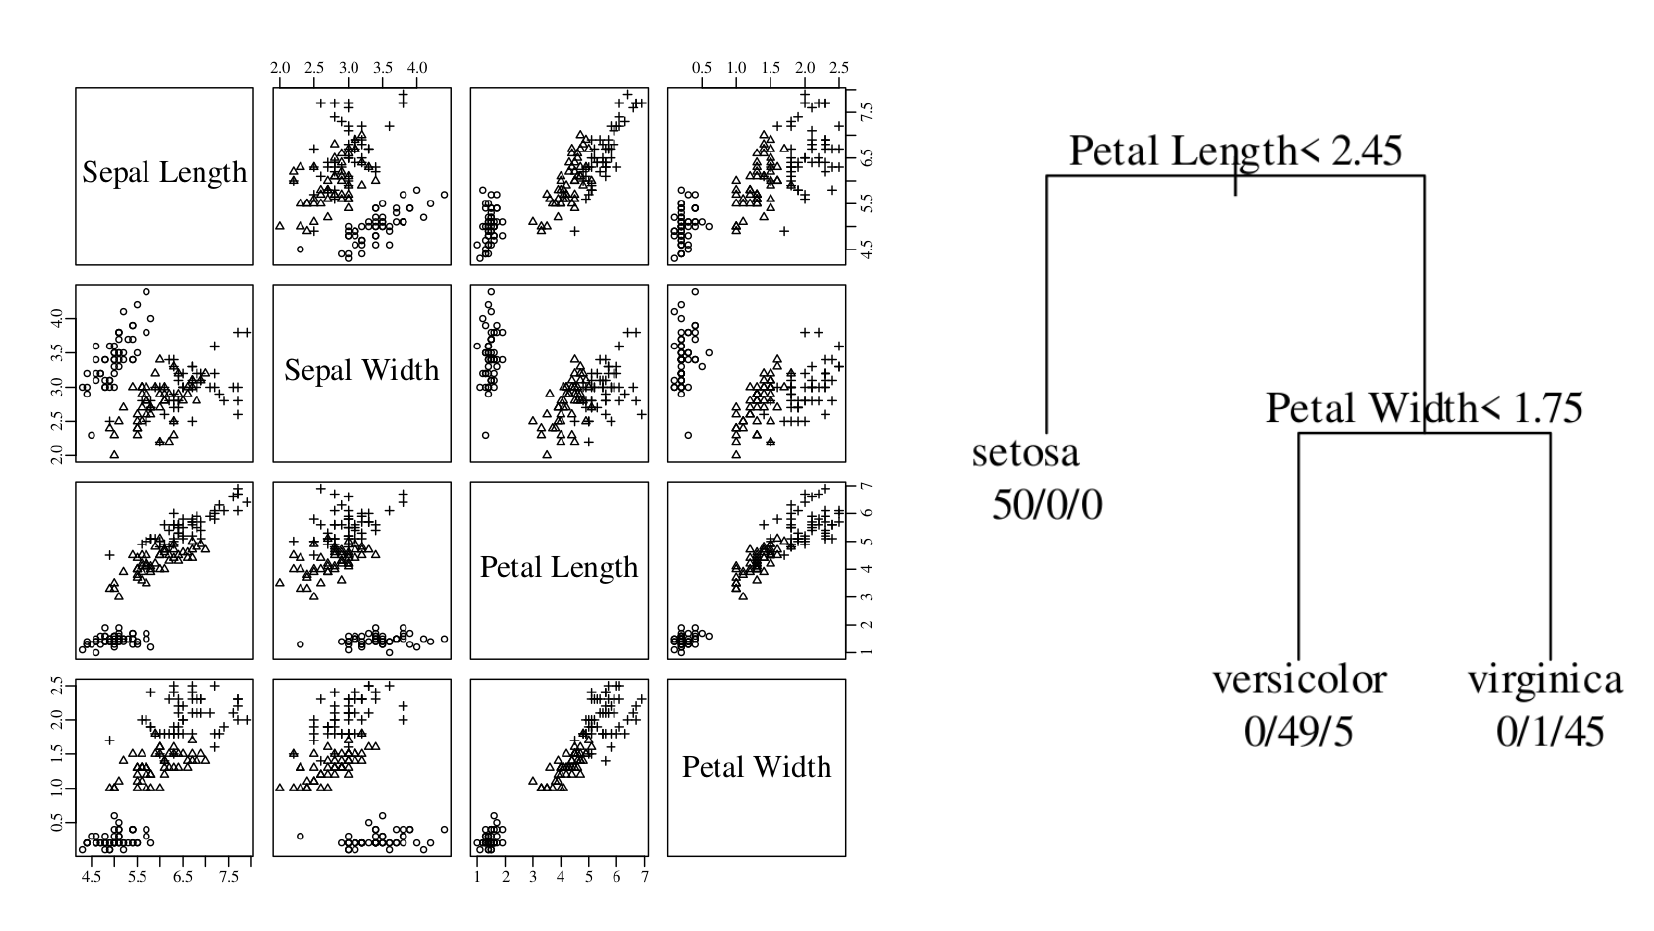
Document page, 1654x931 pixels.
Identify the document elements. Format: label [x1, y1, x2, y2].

picture [968, 118, 1630, 762]
picture [41, 53, 875, 888]
